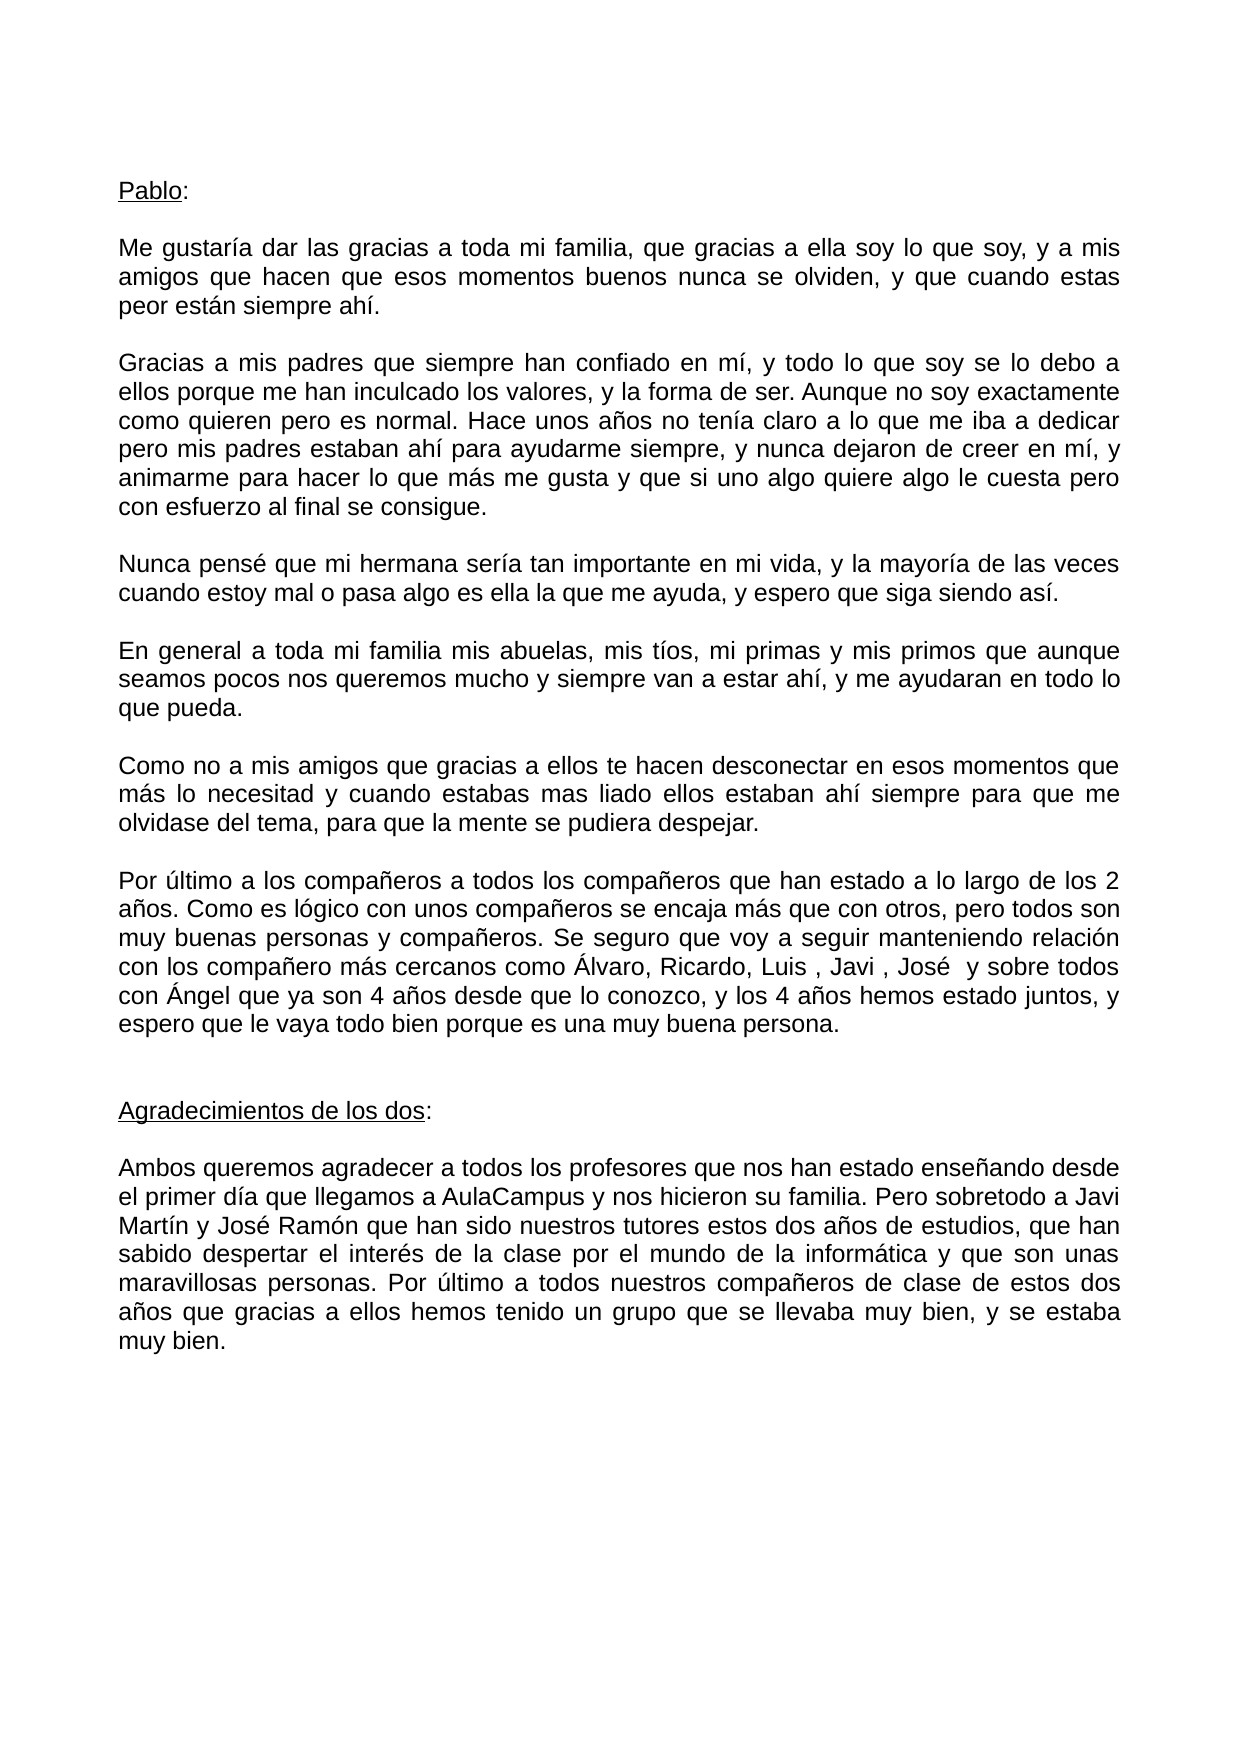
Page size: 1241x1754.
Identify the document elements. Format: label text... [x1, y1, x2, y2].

text Por último a los compañeros a todos los compañeros que han estado a lo largo de los 2 años. Como es lógico con unos compañeros se encaja más que con otros, pero todos son muy buenas personas y compañeros. Se seguro que voy a seguir manteniendo relación con los compañero más cercanos como Álvaro, Ricardo, Luis , Javi , José y sobre todos con Ángel que ya son 4 años desde que lo conozco, y los 4 años hemos estado juntos, y espero que le vaya todo bien porque es una muy buena persona. [118, 866, 1122, 1038]
text Ambos queremos agradecer a todos los profesores que nos han estado enseñando desde el primer día que llegamos a AulaCampus y nos hicieron su familia. Pero sobretodo a Javi Martín y José Ramón que han sido nuestros tutores estos dos años de estudios, que han sabido despertar el interés de la clase por el mundo de la informática y que son unas maravillosas personas. Por último a todos nuestros compañeros de clase de estos dos años que gracias a ellos hemos tenido un grupo que se llevaba muy bien, y se estaba muy bien. [118, 1153, 1122, 1354]
text Como no a mis amigos que gracias a ellos te hacen desconectar en esos momentos que más lo necesitad y cuando estabas mas liado ellos estaban ahí siempre para que me olvidase del tema, para que la mente se pudiera despejar. [118, 751, 1122, 837]
text Me gustaría dar las gracias a toda mi familia, que gracias a ella soy lo que soy, y a mis amigos que hacen que esos momentos buenos nunca se olviden, y que cuando estas peor están siempre ahí. [118, 233, 1122, 319]
text En general a toda mi familia mis abuelas, mis tíos, mi primas y mis primos que aunque seamos pocos nos queremos mucho y siempre van a estar ahí, y me ayudaran en todo lo que pueda. [118, 636, 1122, 722]
text Nunca pensé que mi hermana sería tan importante en mi vida, y la mayoría de las veces cuando estoy mal o pasa algo es ella la que me ayuda, y espero que siga siendo así. [118, 549, 1122, 607]
text Gracias a mis padres que siempre han confiado en mí, y todo lo que soy se lo debo a ellos porque me han inculcado los valores, y la forma de ser. Aunque no soy exactamente como quieren pero es normal. Hace unos años no tenía claro a lo que me iba a dedicar pero mis padres estaban ahí para ayudarme siempre, y nunca dejaron de creer en mí, y animarme para hacer lo que más me gusta y que si uno algo quiere algo le cuesta pero con esfuerzo al final se consigue. [118, 348, 1122, 521]
text Agradecimientos de los dos: [118, 1096, 1122, 1124]
text Pablo: [118, 176, 1122, 204]
